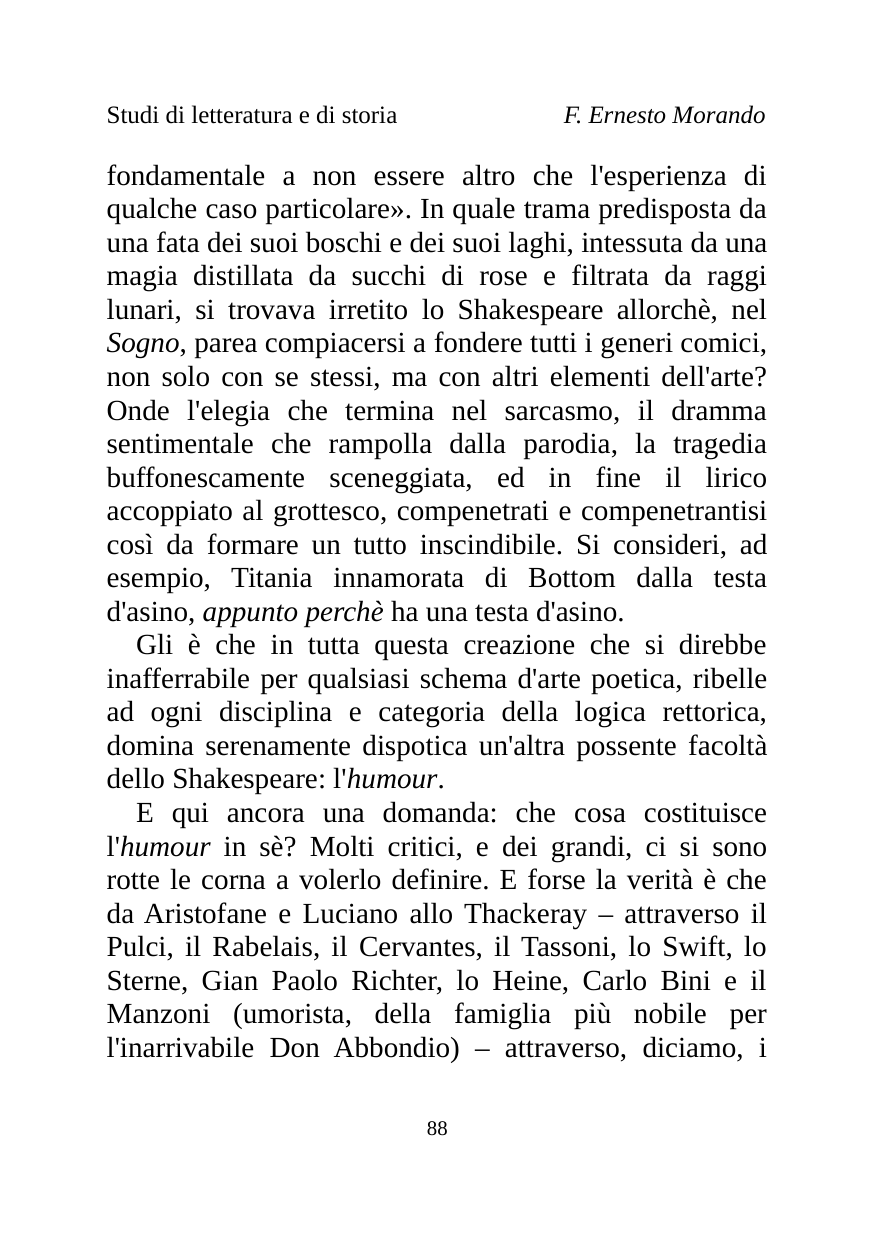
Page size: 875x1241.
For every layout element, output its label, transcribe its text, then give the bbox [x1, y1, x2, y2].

text fondamentale a non essere altro che l'esperienza di qualche caso particolare». In quale trama predisposta da una fata dei suoi boschi e dei suoi laghi, intessuta da una magia distillata da succhi di rose e filtrata da raggi lunari, si trovava irretito lo Shakespeare allorchè, nel Sogno, parea compiacersi a fondere tutti i generi comici, non solo con se stessi, ma con altri elementi dell'arte? Onde l'elegia che termina nel sarcasmo, il dramma sentimentale che rampolla dalla parodia, la tragedia buffonescamente sceneggiata, ed in fine il lirico accoppiato al grottesco, compenetrati e compenetrantisi così da formare un tutto inscindibile. Si consideri, ad esempio, Titania innamorata di Bottom dalla testa d'asino, appunto perchè ha una testa d'asino. [106, 158, 768, 627]
text Gli è che in tutta questa creazione che si direbbe inafferrabile per qualsiasi schema d'arte poetica, ribelle ad ogni disciplina e categoria della logica rettorica, domina serenamente dispotica un'altra possente facoltà dello Shakespeare: l'humour. [106, 627, 768, 795]
text E qui ancora una domanda: che cosa costituisce l'humour in sè? Molti critici, e dei grandi, ci si sono rotte le corna a volerlo definire. E forse la verità è che da Aristofane e Luciano allo Thackeray – attraverso il Pulci, il Rabelais, il Cervantes, il Tassoni, lo Swift, lo Sterne, Gian Paolo Richter, lo Heine, Carlo Bini e il Manzoni (umorista, della famiglia più nobile per l'inarrivabile Don Abbondio) – attraverso, diciamo, i [106, 795, 768, 1063]
